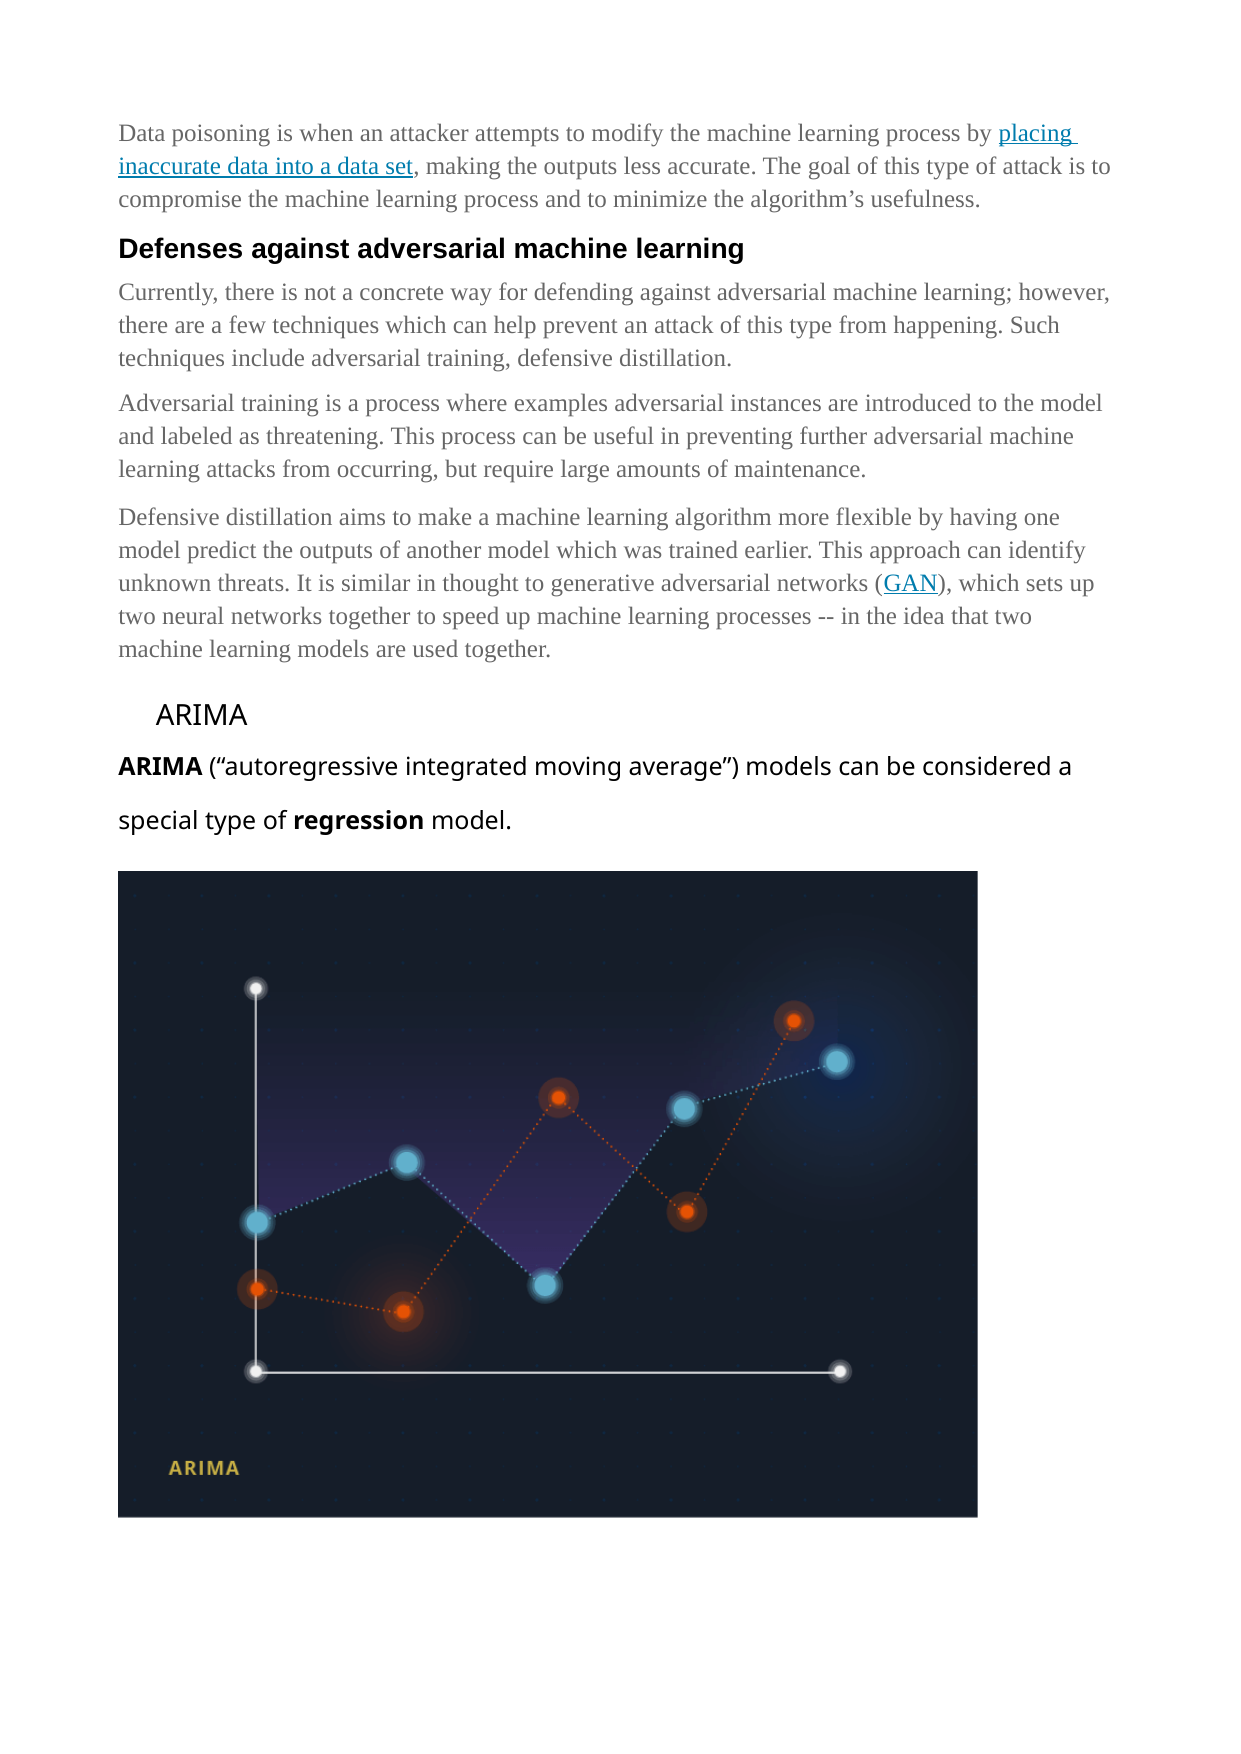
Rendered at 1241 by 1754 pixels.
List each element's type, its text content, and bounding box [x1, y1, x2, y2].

picture [118, 871, 978, 1518]
text Data poisoning is when an attacker attempts to modify the machine learning process by placing inaccurate data into a data set, making the outputs less accurate. The goal of this type of attack is to compromise the machine learning process and to minimize the algorithm’s usefulness. [118, 118, 1122, 213]
text ARIMA (“autoregressive integrated moving average”) models can be considered a special type of regression model. [118, 748, 1122, 837]
subtitle Defenses against adversarial machine learning [118, 232, 1122, 264]
text Defensive distillation aims to make a machine learning algorithm more flexible by having one model predict the outputs of another model which was trained earlier. This approach can identify unknown threats. It is similar in thought to generative adversarial networks (GAN), which sets up two neural networks together to speed up machine learning processes -- in the idea that two machine learning models are used together. [118, 502, 1122, 663]
subtitle ARIMA [156, 694, 1084, 734]
text Adversarial training is a process where examples adversarial instances are introduced to the model and labeled as threatening. This process can be useful in preventing further adversarial machine learning attacks from occurring, but require large amounts of maintenance. [118, 388, 1122, 483]
text Currently, there is not a concrete way for defending against adversarial machine learning; however, there are a few techniques which can help prevent an attack of this type from happening. Such techniques include adversarial training, defensive distillation. [118, 277, 1122, 371]
